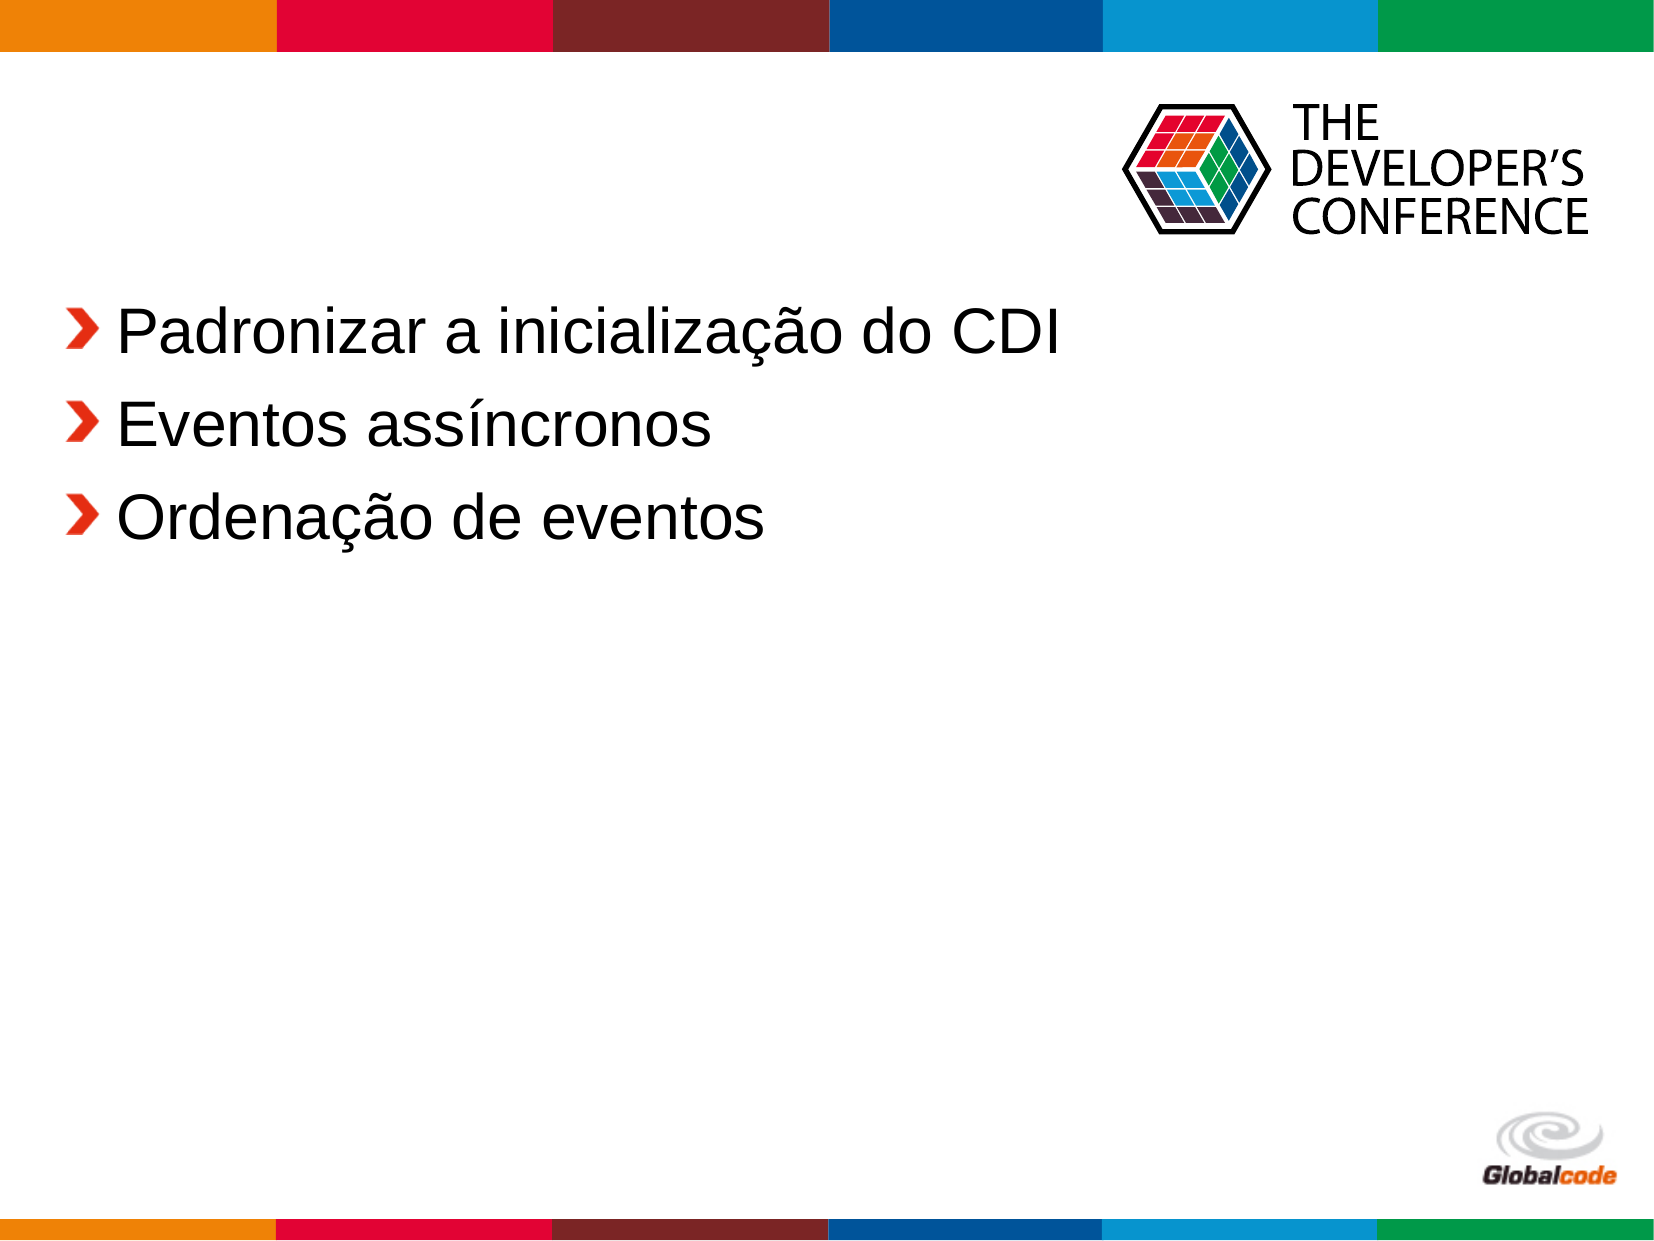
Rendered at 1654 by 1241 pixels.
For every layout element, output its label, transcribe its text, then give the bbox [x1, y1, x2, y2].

list Padronizar a inicialização do CDI Eventos assíncronos Ordenação de eventos [45, 281, 1609, 1102]
picture [1464, 1062, 1638, 1219]
